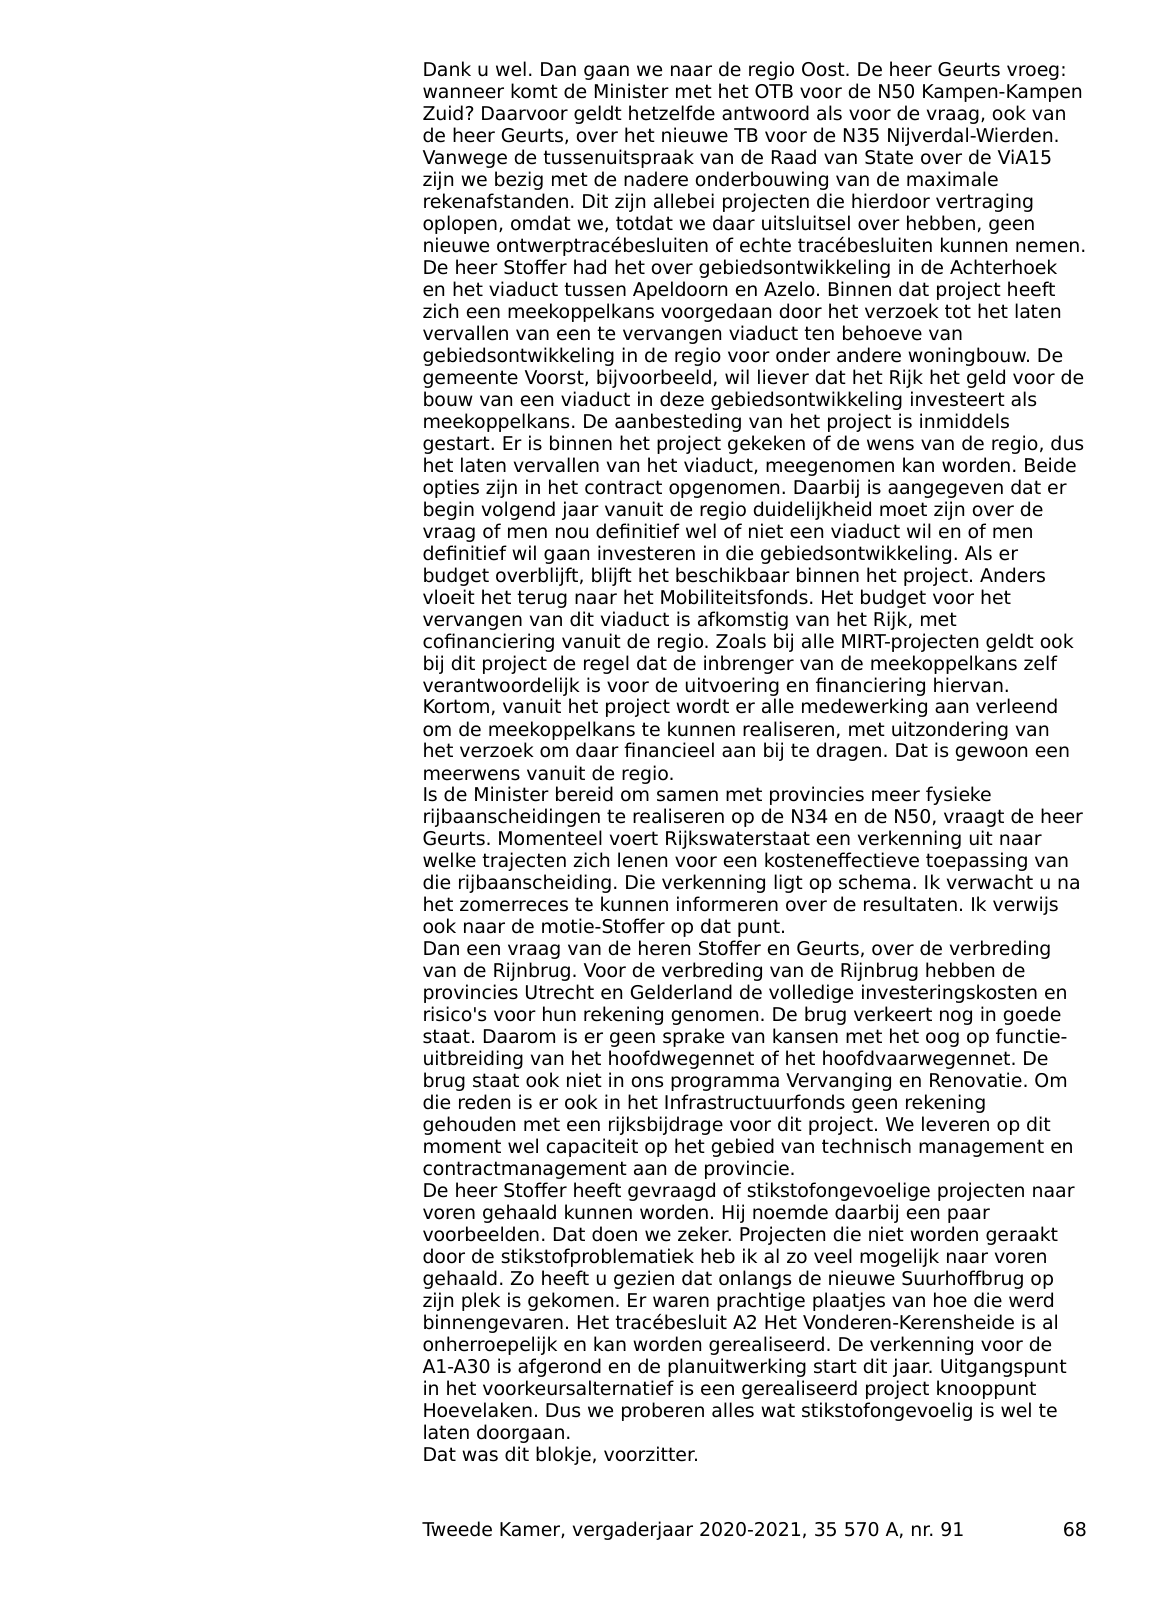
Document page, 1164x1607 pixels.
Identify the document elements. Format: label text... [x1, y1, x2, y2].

text Is de Minister bereid om samen met provincies meer fysieke rijbaanscheidingen te realiseren op de N34 en de N50, vraagt de heer Geurts. Momenteel voert Rijkswaterstaat een verkenning uit naar welke trajecten zich lenen voor een kosteneffectieve toepassing van die rijbaanscheiding. Die verkenning ligt op schema. Ik verwacht u na het zomerreces te kunnen informeren over de resultaten. Ik verwijs ook naar de motie-Stoffer op dat punt. [422, 784, 1087, 938]
text De heer Stoffer had het over gebiedsontwikkeling in de Achterhoek en het viaduct tussen Apeldoorn en Azelo. Binnen dat project heeft zich een meekoppelkans voorgedaan door het verzoek tot het laten vervallen van een te vervangen viaduct ten behoeve van gebiedsontwikkeling in de regio voor onder andere woningbouw. De gemeente Voorst, bijvoorbeeld, wil liever dat het Rijk het geld voor de bouw van een viaduct in deze gebiedsontwikkeling investeert als meekoppelkans. De aanbesteding van het project is inmiddels gestart. Er is binnen het project gekeken of de wens van de regio, dus het laten vervallen van het viaduct, meegenomen kan worden. Beide opties zijn in het contract opgenomen. Daarbij is aangegeven dat er begin volgend jaar vanuit de regio duidelijkheid moet zijn over de vraag of men nou definitief wel of niet een viaduct wil en of men definitief wil gaan investeren in die gebiedsontwikkeling. Als er budget overblijft, blijft het beschikbaar binnen het project. Anders vloeit het terug naar het Mobiliteitsfonds. Het budget voor het vervangen van dit viaduct is afkomstig van het Rijk, met cofinanciering vanuit de regio. Zoals bij alle MIRT-projecten geldt ook bij dit project de regel dat de inbrenger van de meekoppelkans zelf verantwoordelijk is voor de uitvoering en financiering hiervan. Kortom, vanuit het project wordt er alle medewerking aan verleend om de meekoppelkans te kunnen realiseren, met uitzondering van het verzoek om daar financieel aan bij te dragen. Dat is gewoon een meerwens vanuit de regio. [422, 257, 1087, 784]
text Dan een vraag van de heren Stoffer en Geurts, over de verbreding van de Rijnbrug. Voor de verbreding van de Rijnbrug hebben de provincies Utrecht en Gelderland de volledige investeringskosten en risico's voor hun rekening genomen. De brug verkeert nog in goede staat. Daarom is er geen sprake van kansen met het oog op functie-uitbreiding van het hoofdwegennet of het hoofdvaarwegennet. De brug staat ook niet in ons programma Vervanging en Renovatie. Om die reden is er ook in het Infrastructuurfonds geen rekening gehouden met een rijksbijdrage voor dit project. We leveren op dit moment wel capaciteit op het gebied van technisch management en contractmanagement aan de provincie. [422, 938, 1087, 1180]
text De heer Stoffer heeft gevraagd of stikstofongevoelige projecten naar voren gehaald kunnen worden. Hij noemde daarbij een paar voorbeelden. Dat doen we zeker. Projecten die niet worden geraakt door de stikstofproblematiek heb ik al zo veel mogelijk naar voren gehaald. Zo heeft u gezien dat onlangs de nieuwe Suurhoffbrug op zijn plek is gekomen. Er waren prachtige plaatjes van hoe die werd binnengevaren. Het tracébesluit A2 Het Vonderen-Kerensheide is al onherroepelijk en kan worden gerealiseerd. De verkenning voor de A1-A30 is afgerond en de planuitwerking start dit jaar. Uitgangspunt in het voorkeursalternatief is een gerealiseerd project knooppunt Hoevelaken. Dus we proberen alles wat stikstofongevoelig is wel te laten doorgaan. [422, 1180, 1087, 1444]
text Dank u wel. Dan gaan we naar de regio Oost. De heer Geurts vroeg: wanneer komt de Minister met het OTB voor de N50 Kampen-Kampen Zuid? Daarvoor geldt hetzelfde antwoord als voor de vraag, ook van de heer Geurts, over het nieuwe TB voor de N35 Nijverdal-Wierden. Vanwege de tussenuitspraak van de Raad van State over de ViA15 zijn we bezig met de nadere onderbouwing van de maximale rekenafstanden. Dit zijn allebei projecten die hierdoor vertraging oplopen, omdat we, totdat we daar uitsluitsel over hebben, geen nieuwe ontwerptracébesluiten of echte tracébesluiten kunnen nemen. [422, 59, 1087, 257]
text Dat was dit blokje, voorzitter. [422, 1444, 1087, 1466]
